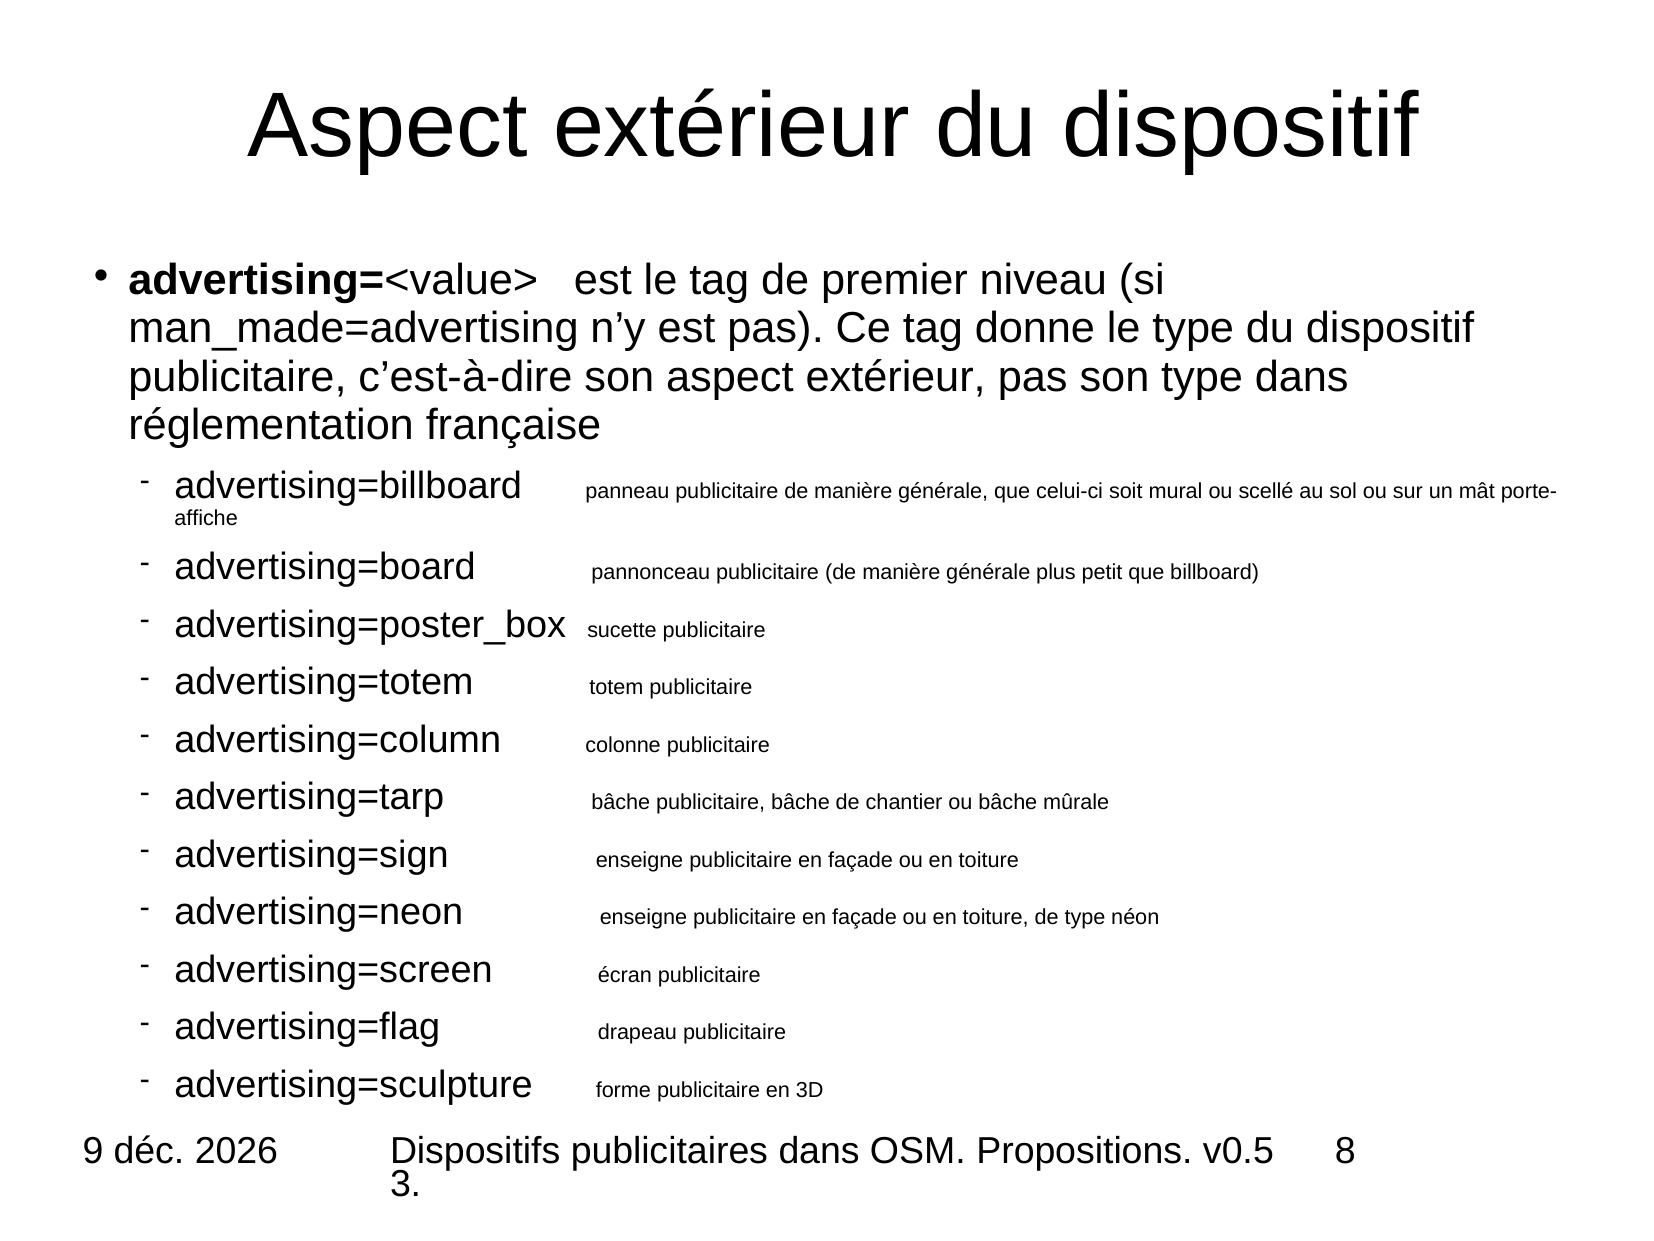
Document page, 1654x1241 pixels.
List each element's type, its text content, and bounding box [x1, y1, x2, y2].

title Aspect extérieur du dispositif [90, 19, 1579, 225]
list advertising=<value> est le tag de premier niveau (si man_made=advertising n’y est pas). Ce tag donne le type du dispositif publicitaire, c’est-à-dire son aspect extérieur, pas son type dans réglementation française advertising=billboard panneau publicitaire de manière générale, que celui-ci soit mural ou scellé au sol ou sur un mât porte-affiche advertising=board pannonceau publicitaire (de manière générale plus petit que billboard) advertising=poster_box sucette publicitaire advertising=totem totem publicitaire advertising=column colonne publicitaire advertising=tarp bâche publicitaire, bâche de chantier ou bâche mûrale advertising=sign enseigne publicitaire en façade ou en toiture advertising=neon enseigne publicitaire en façade ou en toiture, de type néon advertising=screen écran publicitaire advertising=flag drapeau publicitaire advertising=sculpture forme publicitaire en 3D [82, 179, 1571, 1110]
